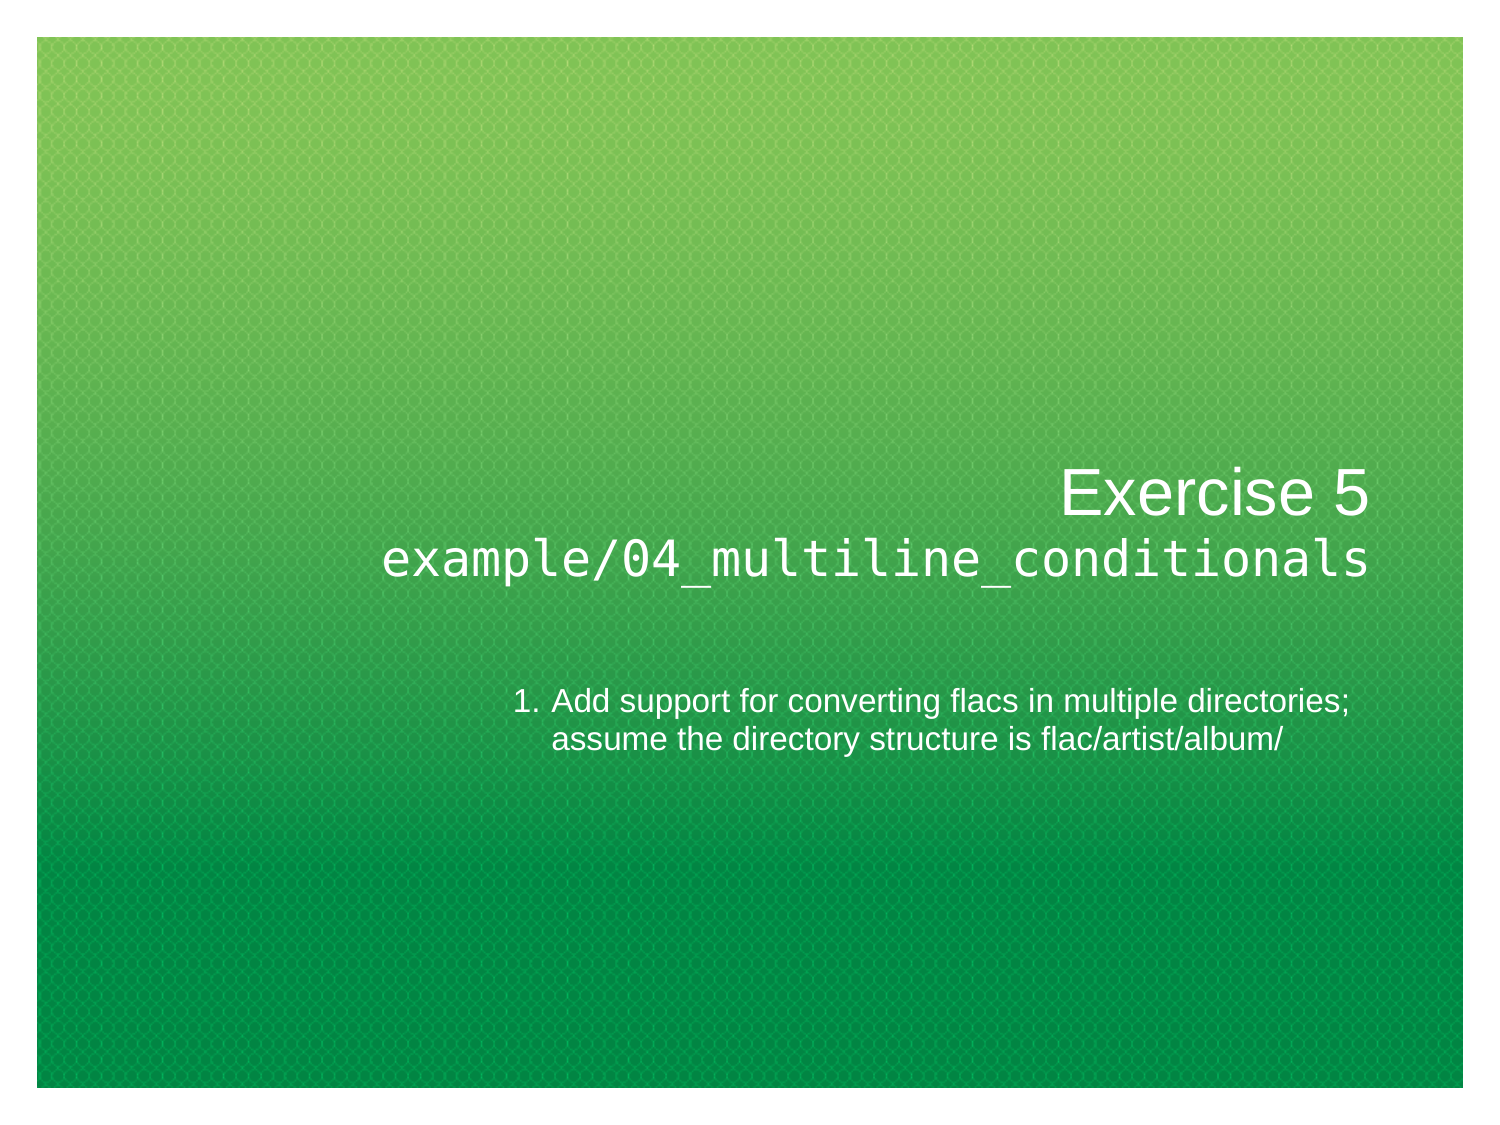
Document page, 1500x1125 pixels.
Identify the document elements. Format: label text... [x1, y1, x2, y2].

title Exercise 5 example/04_multiline_conditionals [137, 427, 1372, 616]
list Add support for converting flacs in multiple directories; assume the directory structure is flac/artist/album/ [512, 682, 1374, 938]
picture [37, 37, 1463, 1088]
